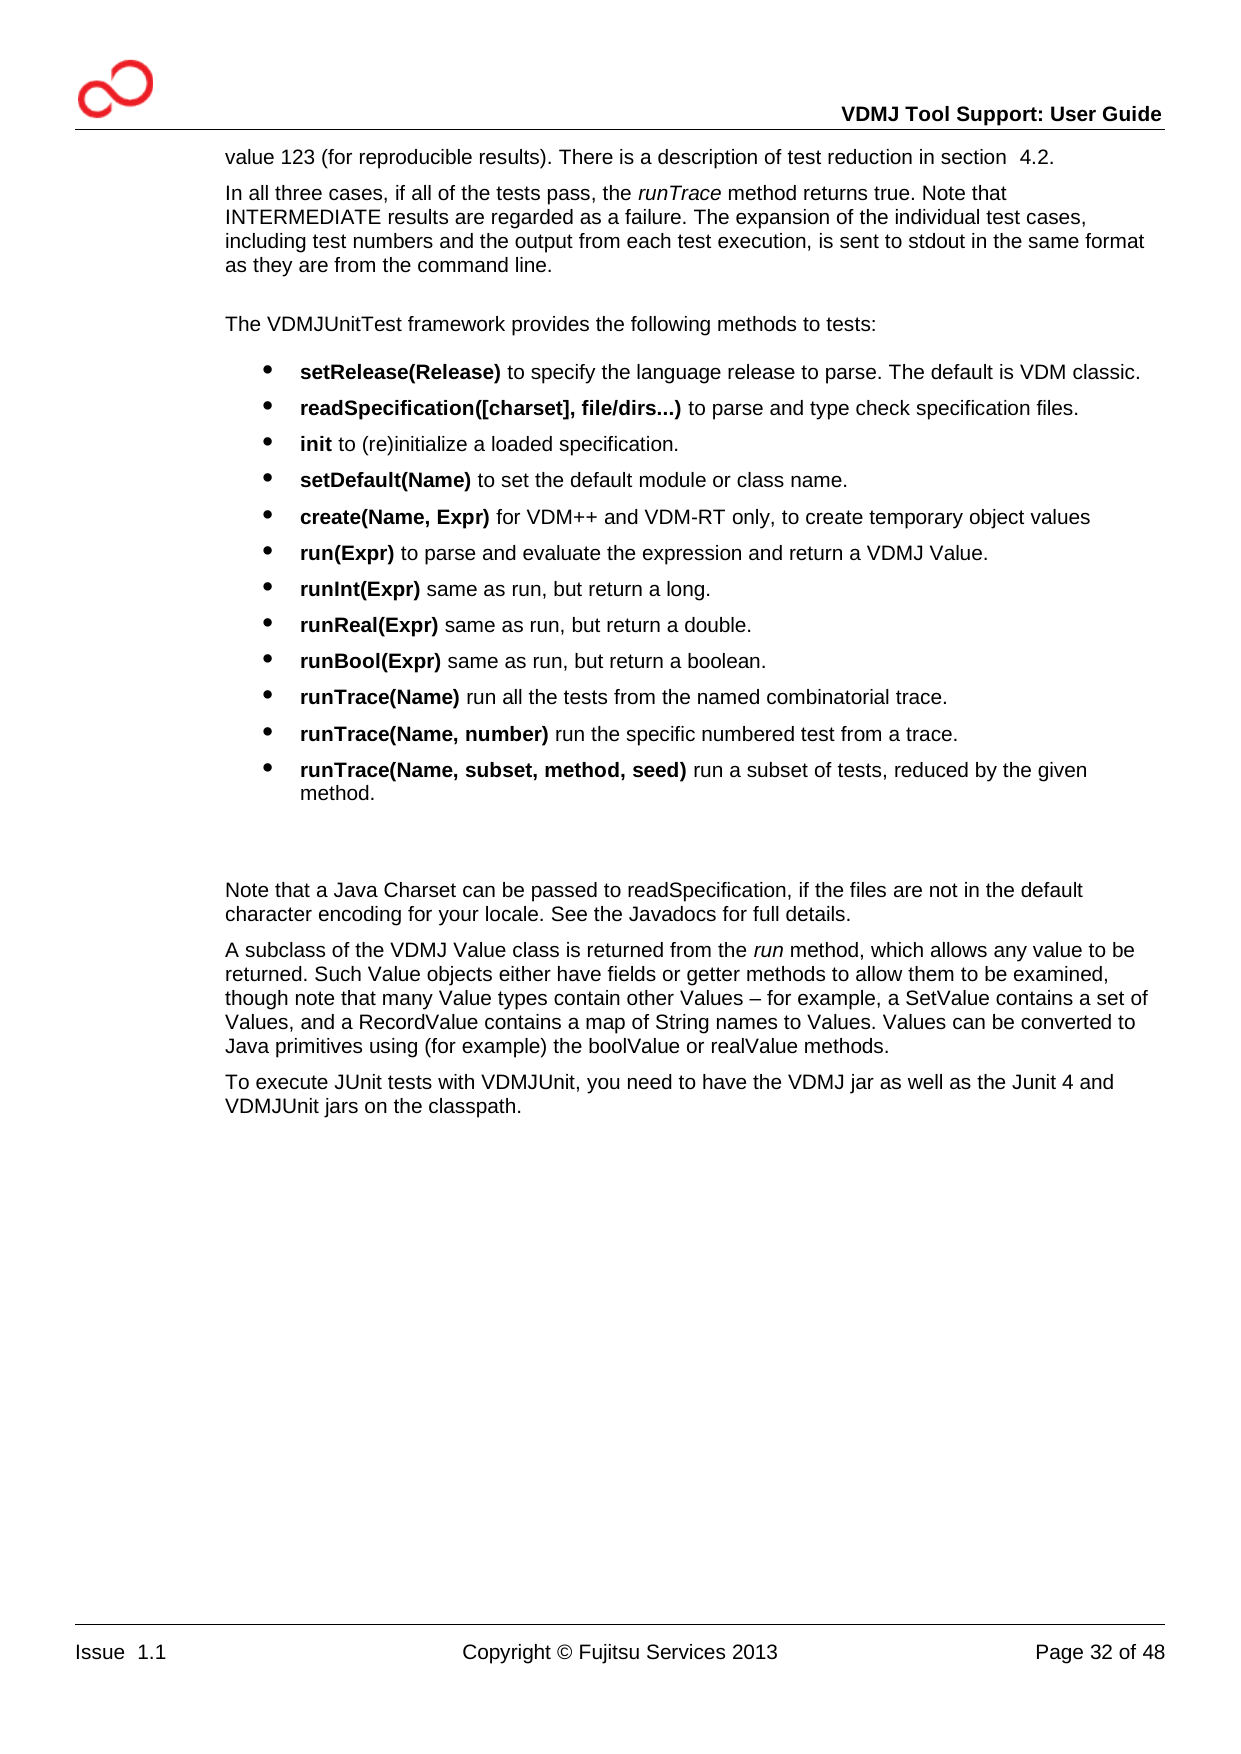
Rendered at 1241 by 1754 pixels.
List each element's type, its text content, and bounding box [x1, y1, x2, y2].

list runInt(Expr) same as run, but return a long. [262, 577, 1165, 601]
text value 123 (for reproducible results). There is a description of test reduction in section 4.2. [225, 145, 1165, 169]
text Note that a Java Charset can be passed to readSpecification, if the files are not in the default character encoding for your locale. See the Javadocs for full details. [225, 878, 1165, 926]
picture [78, 52, 153, 128]
text In all three cases, if all of the tests pass, the runTrace method returns true. Note that INTERMEDIATE results are regarded as a failure. The expansion of the individual test cases, including test numbers and the output from each test execution, is sent to stdout in the same format as they are from the command line. [225, 182, 1165, 277]
text The VDMJUnitTest framework provides the following methods to tests: [225, 312, 1165, 336]
list readSpecification([charset], file/dirs...) to parse and type check specification files. [262, 397, 1165, 420]
list run(Expr) to parse and evaluate the expression and return a VDMJ Value. [262, 541, 1165, 565]
list setDefault(Name) to set the default module or class name. [262, 469, 1165, 493]
list runTrace(Name, subset, method, seed) run a subset of tests, reduced by the given method. [262, 758, 1165, 806]
text To execute JUnit tests with VDMJUnit, you need to have the VDMJ jar as well as the Junit 4 and VDMJUnit jars on the classpath. [225, 1071, 1165, 1118]
list runTrace(Name, number) run the specific numbered test from a trace. [262, 722, 1165, 746]
list create(Name, Expr) for VDM++ and VDM-RT only, to create temporary object values [262, 505, 1165, 529]
list runBool(Expr) same as run, but return a boolean. [262, 650, 1165, 673]
list runTrace(Name) run all the tests from the named combinatorial trace. [262, 686, 1165, 709]
list runReal(Expr) same as run, but return a double. [262, 614, 1165, 637]
list init to (re)initialize a loaded specification. [262, 433, 1165, 457]
text A subclass of the VDMJ Value class is returned from the run method, which allows any value to be returned. Such Value objects either have fields or getter methods to allow them to be examined, though note that many Value types contain other Values – for example, a SetValue contains a set of Values, and a RecordValue contains a map of String names to Values. Values can be converted to Java primitives using (for example) the boolValue or realValue methods. [225, 938, 1165, 1058]
list setRelease(Release) to specify the language release to parse. The default is VDM classic. [262, 361, 1165, 384]
